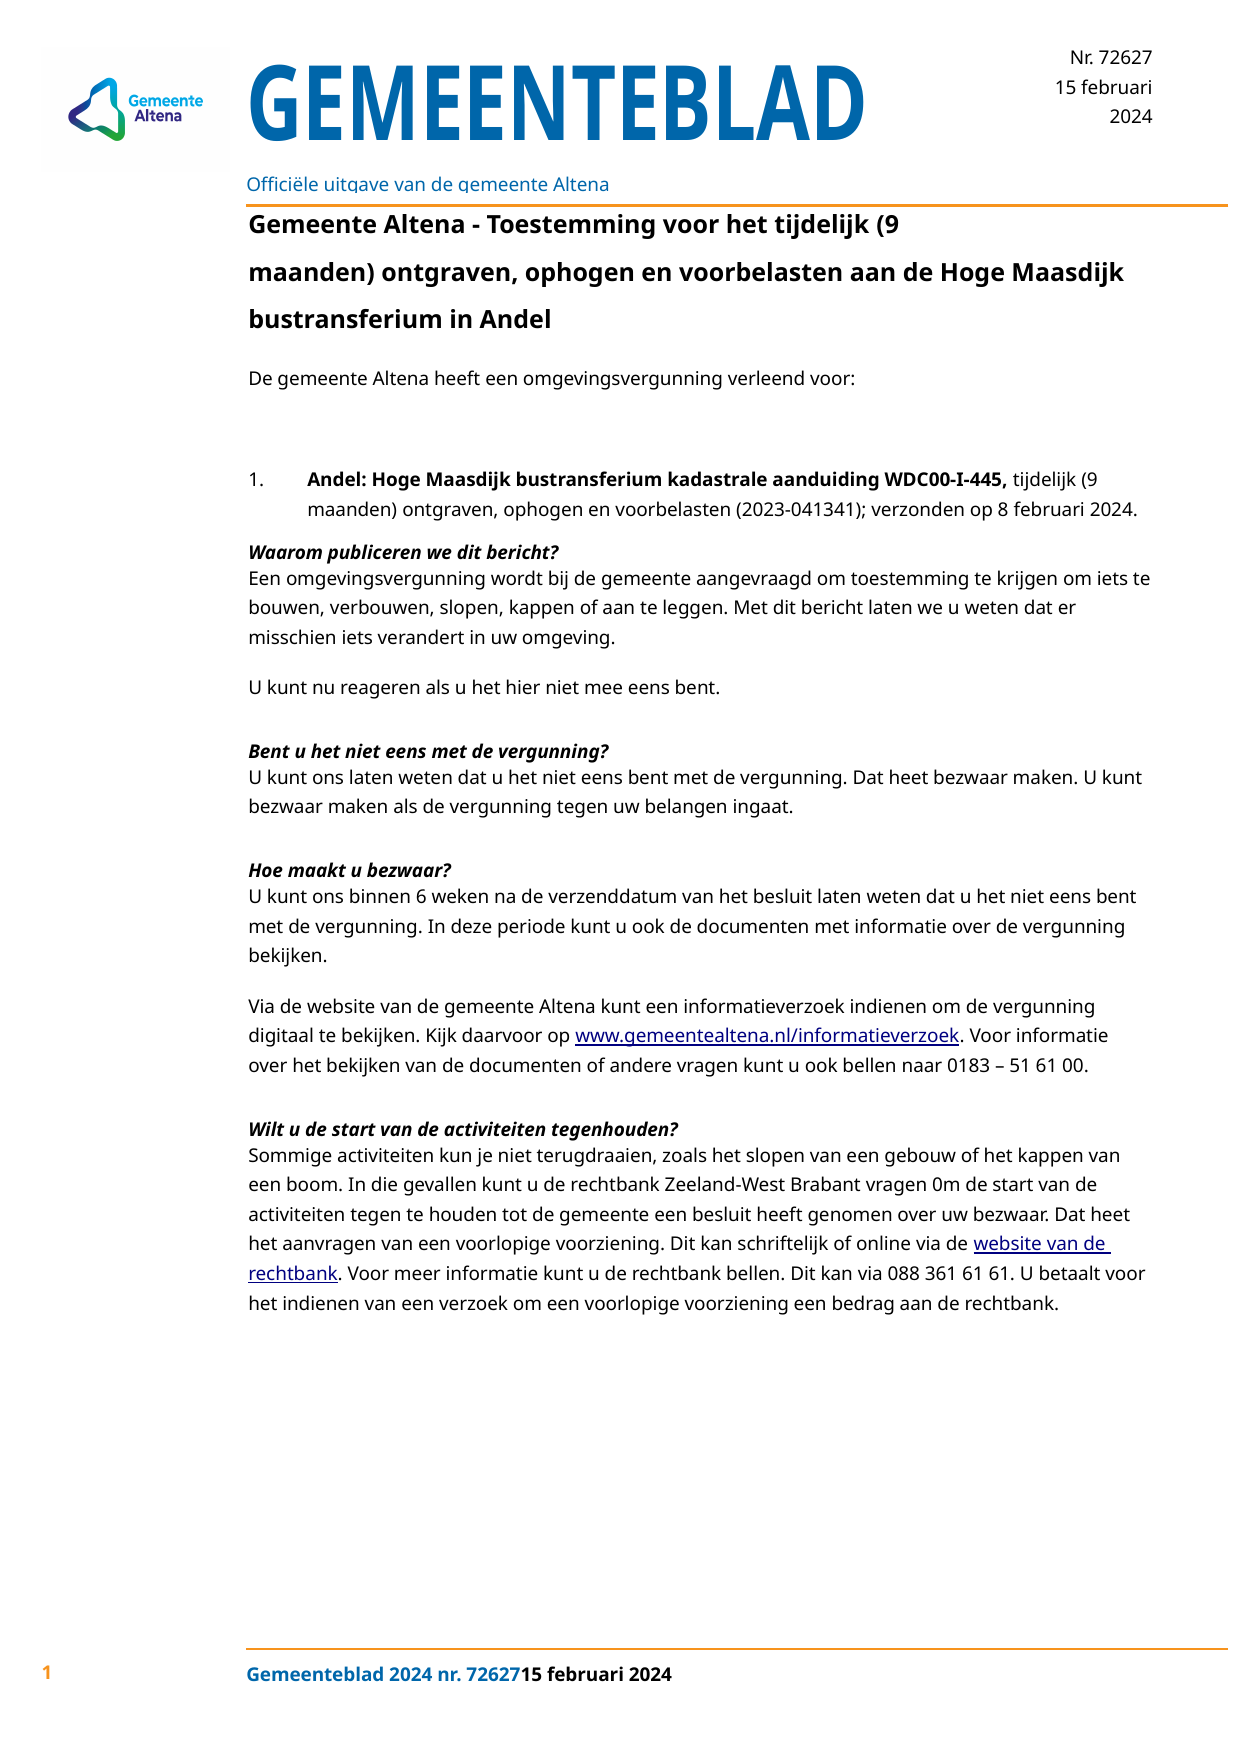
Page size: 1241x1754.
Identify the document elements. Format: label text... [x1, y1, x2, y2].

list Andel: Hoge Maasdijk bustransferium kadastrale aanduiding WDC00-I-445, tijdelijk (9 maanden) ontgraven, ophogen en voorbelasten (2023-041341); verzonden op 8 februari 2024. [248, 466, 1152, 522]
text Bent u het niet eens met de vergunning? [248, 738, 1152, 764]
text Sommige activiteiten kun je niet terugdraaien, zoals het slopen van een gebouw of het kappen van een boom. In die gevallen kunt u de rechtbank Zeeland-West Brabant vragen 0m de start van de activiteiten tegen te houden tot de gemeente een besluit heeft genomen over uw bezwaar. Dat heet het aanvragen van een voorlopige voorziening. Dit kan schriftelijk of online via de website van de rechtbank. Voor meer informatie kunt u de rechtbank bellen. Dit kan via 088 361 61 61. U betaalt voor het indienen van een verzoek om een voorlopige voorziening een bedrag aan de rechtbank. [248, 1142, 1152, 1315]
text Waarom publiceren we dit bericht? [248, 539, 1152, 565]
text U kunt nu reageren als u het hier niet mee eens bent. [248, 674, 1152, 700]
text Via de website van de gemeente Altena kunt een informatieverzoek indienen om de vergunning digitaal te bekijken. Kijk daarvoor op www.gemeentealtena.nl/informatieverzoek. Voor informatie over het bekijken van de documenten of andere vragen kunt u ook bellen naar 0183 – 51 61 00. [248, 993, 1152, 1078]
text Hoe maakt u bezwaar? [248, 858, 1152, 883]
text Wilt u de start van de activiteiten tegenhouden? [248, 1116, 1152, 1142]
text De gemeente Altena heeft een omgevingsvergunning verleend voor: [248, 366, 1152, 391]
text U kunt ons laten weten dat u het niet eens bent met de vergunning. Dat heet bezwaar maken. U kunt bezwaar maken als de vergunning tegen uw belangen ingaat. [248, 764, 1152, 819]
text U kunt ons binnen 6 weken na de verzenddatum van het besluit laten weten dat u het niet eens bent met de vergunning. In deze periode kunt u ook de documenten met informatie over de vergunning bekijken. [248, 883, 1152, 968]
text Gemeente Altena - Toestemming voor het tijdelijk (9 maanden) ontgraven, ophogen en voorbelasten aan de Hoge Maasdijk bustransferium in Andel [248, 207, 1152, 336]
text Een omgevingsvergunning wordt bij de gemeente aangevraagd om toestemming te krijgen om iets te bouwen, verbouwen, slopen, kappen of aan te leggen. Met dit bericht laten we u weten dat er misschien iets verandert in uw omgeving. [248, 565, 1152, 650]
picture [41, 47, 231, 172]
